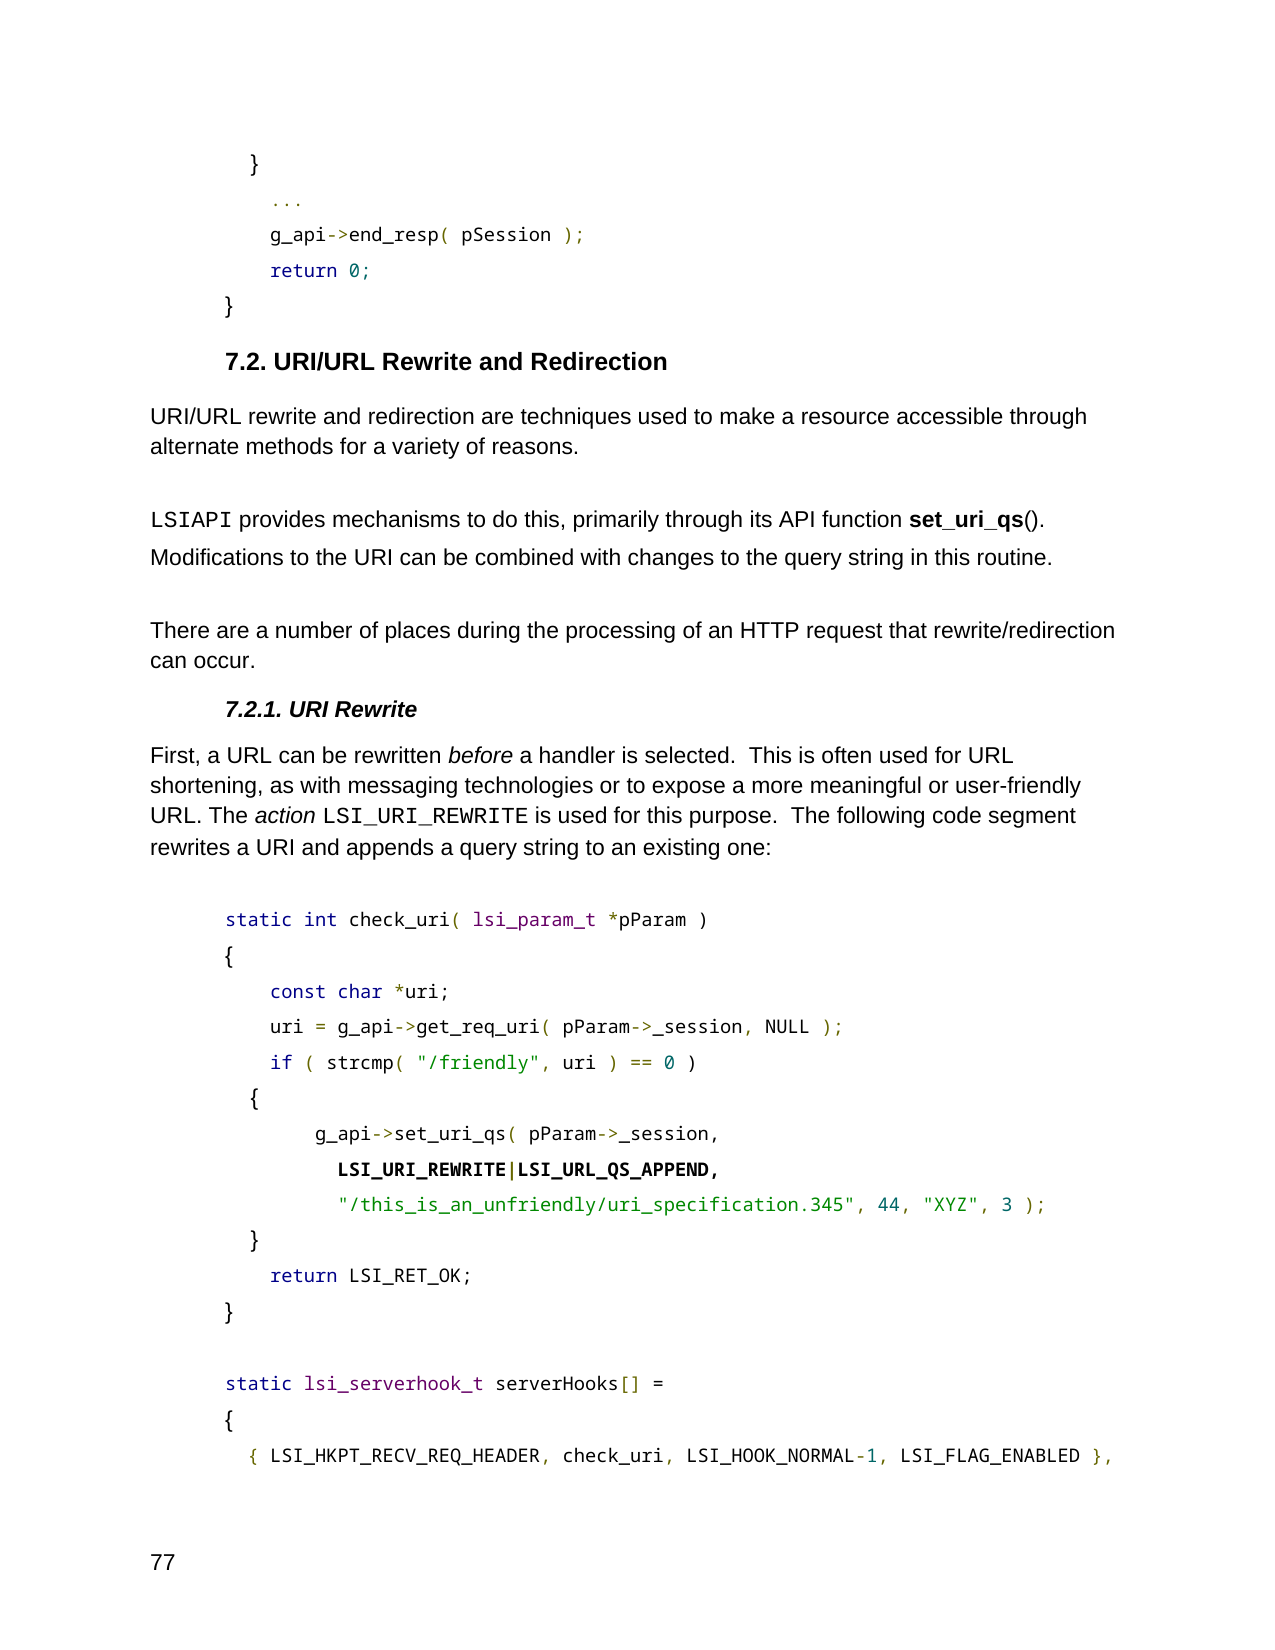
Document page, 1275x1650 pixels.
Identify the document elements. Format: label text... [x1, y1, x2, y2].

text Modifications to the URI can be combined with changes to the query string in this routine. [150, 544, 1125, 571]
text { [225, 1084, 1125, 1111]
text } [225, 292, 1125, 318]
text static lsi_serverhook_t serverHooks[] = [225, 1371, 1125, 1396]
subtitle 7.2.1. URI Rewrite [150, 696, 1125, 722]
text g_api->set_uri_qs( pParam->_session, [225, 1121, 1125, 1146]
text if ( strcmp( "/friendly", uri ) == 0 ) [225, 1049, 1125, 1074]
text return 0; [225, 257, 1125, 282]
text { LSI_HKPT_RECV_REQ_HEADER, check_uri, LSI_HOOK_NORMAL-1, LSI_FLAG_ENABLED }, [225, 1442, 1125, 1468]
text ... [225, 186, 1125, 212]
text } [225, 1226, 1125, 1253]
text static int check_uri( lsi_param_t *pParam ) [225, 907, 1125, 932]
text uri = g_api->get_req_uri( pParam->_session, NULL ); [225, 1014, 1125, 1039]
text { [225, 1406, 1125, 1432]
text URI/URL rewrite and redirection are techniques used to make a resource accessible through alternate methods for a variety of reasons. [150, 403, 1125, 459]
text const char *uri; [225, 978, 1125, 1004]
text "/this_is_an_unfriendly/uri_specification.345", 44, "XYZ", 3 ); [225, 1191, 1125, 1217]
text LSI_URI_REWRITE|LSI_URL_QS_APPEND, [225, 1156, 1125, 1181]
text g_api->end_resp( pSession ); [225, 222, 1125, 247]
text First, a URL can be rewritten before a handler is selected. This is often used for URL shortening, as with messaging technologies or to expose a more meaningful or user-friendly URL. The action LSI_URI_REWRITE is used for this purpose. The following code segment rewrites a URI and appends a query string to an existing one: [150, 742, 1125, 861]
text { [225, 942, 1125, 968]
subtitle 7.2. URI/URL Rewrite and Redirection [150, 347, 1125, 376]
text return LSI_RET_OK; [225, 1263, 1125, 1288]
text } [225, 1298, 1125, 1324]
text There are a number of places during the processing of an HTTP request that rewrite/redirection can occur. [150, 617, 1125, 673]
text LSIAPI provides mechanisms to do this, primarily through its API function set_uri_qs(). [150, 506, 1125, 534]
text } [225, 150, 1125, 176]
